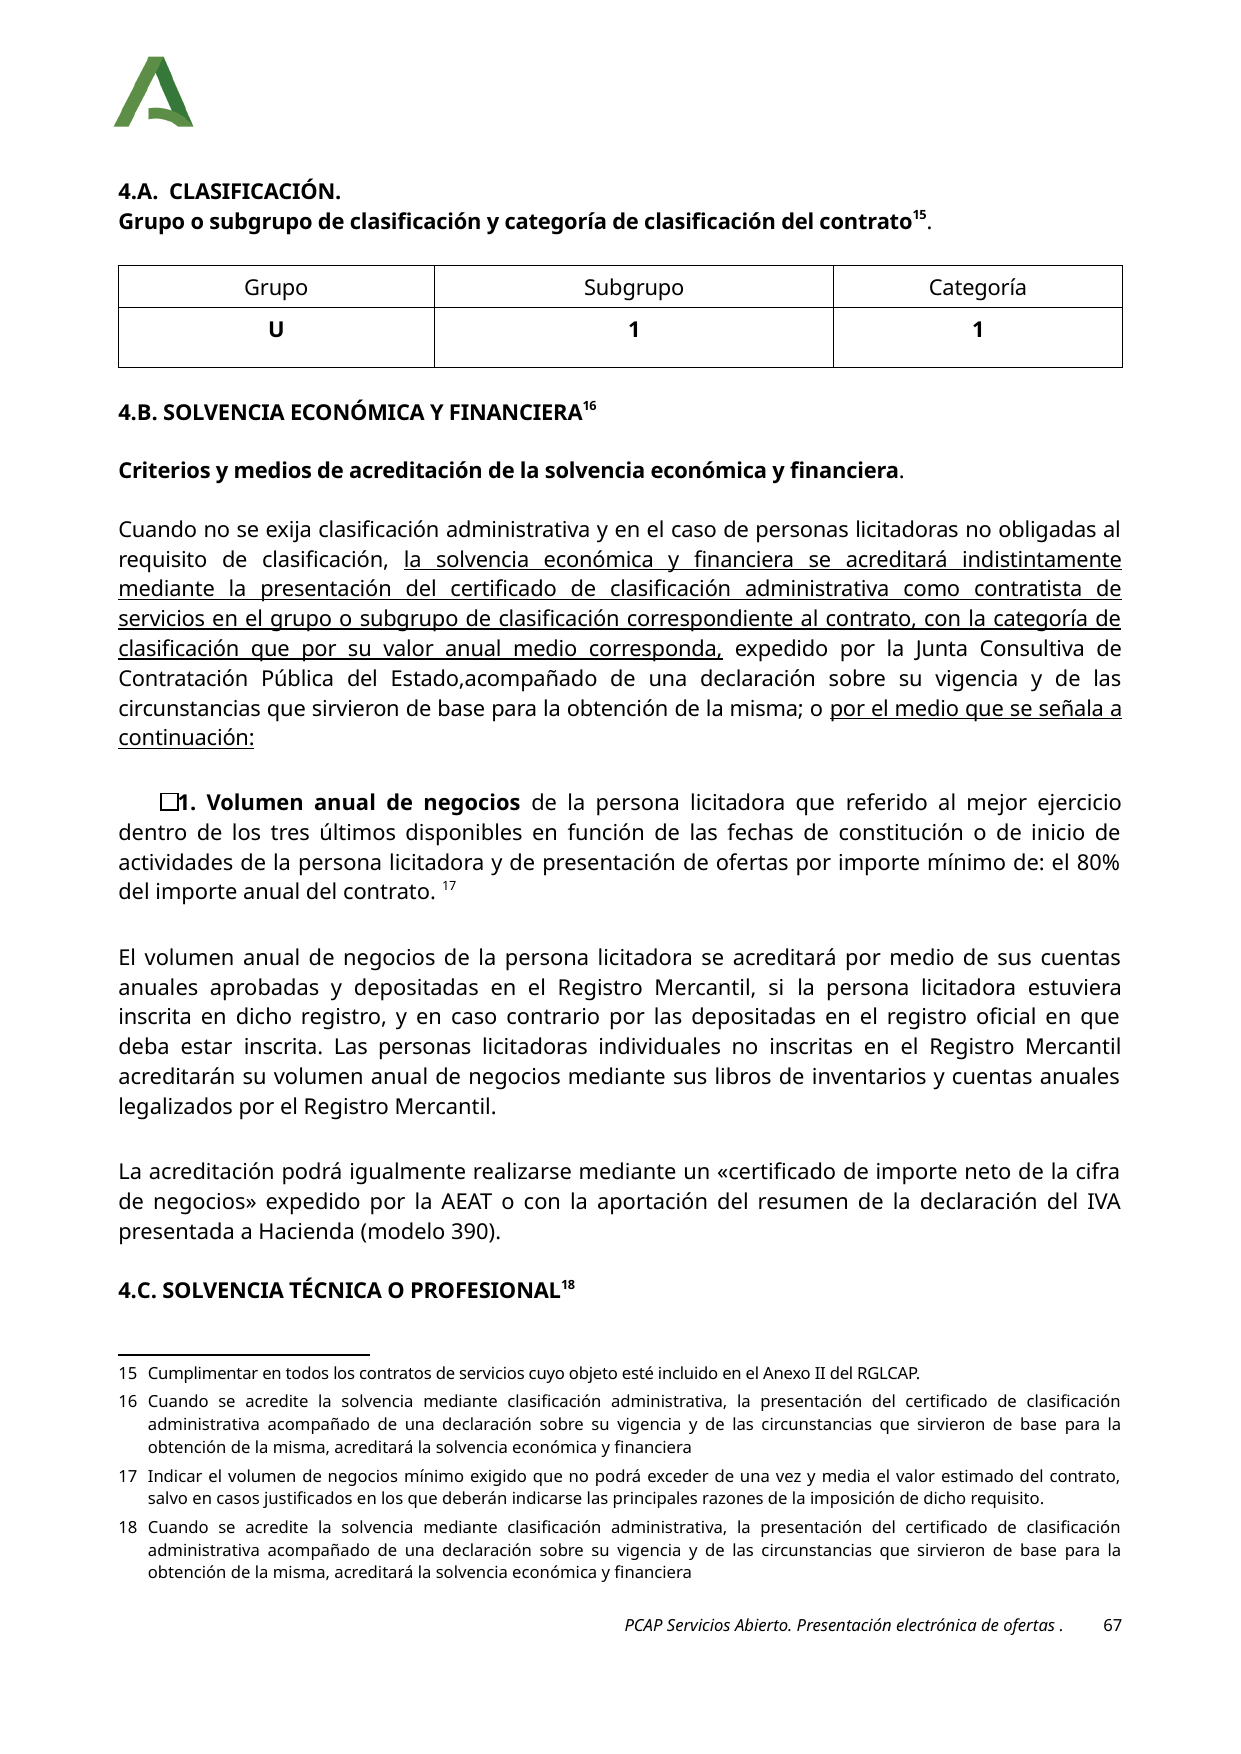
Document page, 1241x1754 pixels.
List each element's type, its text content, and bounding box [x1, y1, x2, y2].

table_header Categoría [834, 266, 1122, 307]
text Cuando no se exija clasificación administrativa y en el caso de personas licitadoras no obligadas al requisito de clasificación, la solvencia económica y financiera se acreditará indistintamente mediante la presentación del certificado de clasificación administrativa como contratista de [118, 514, 1122, 599]
table_cell 1 [834, 308, 1122, 367]
table_cell U [119, 308, 434, 367]
table_cell 1 [435, 308, 833, 367]
table_header Subgrupo [435, 266, 833, 307]
text El volumen anual de negocios de la persona licitadora se acreditará por medio de sus cuentas anuales aprobadas y depositadas en el Registro Mercantil, si la persona licitadora estuviera inscrita en dicho registro, y en caso contrario por las depositadas en el registro oficial en que deba estar inscrita. Las personas licitadoras individuales no inscritas en el Registro Mercantil acreditarán su volumen anual de negocios mediante sus libros de inventarios y cuentas anuales legalizados por el Registro Mercantil. [118, 942, 1122, 1121]
text Indicar el volumen de negocios mínimo exigido que no podrá exceder de una vez y media el valor estimado del contrato, salvo en casos justificados en los que deberán indicarse las principales razones de la imposición de dicho requisito. [118, 1464, 1122, 1509]
text Criterios y medios de acreditación de la solvencia económica y financiera. [118, 455, 1122, 485]
text Cumplimentar en todos los contratos de servicios cuyo objeto esté incluido en el Anexo II del RGLCAP. [118, 1361, 1122, 1384]
table_header Grupo [119, 266, 434, 307]
text Cuando se acredite la solvencia mediante clasificación administrativa, la presentación del certificado de clasificación administrativa acompañado de una declaración sobre su vigencia y de las circunstancias que sirvieron de base para la obtención de la misma, acreditará la solvencia económica y financiera [118, 1516, 1122, 1584]
text 1. Volumen anual de negocios de la persona licitadora que referido al mejor ejercicio dentro de los tres últimos disponibles en función de las fechas de constitución o de inicio de actividades de la persona licitadora y de presentación de ofertas por importe mínimo de: el 80% del importe anual del contrato. [118, 787, 1122, 906]
text 4.C. SOLVENCIA TÉCNICA O PROFESIONAL [118, 1275, 1122, 1305]
picture [109, 52, 198, 131]
text Cuando se acredite la solvencia mediante clasificación administrativa, la presentación del certificado de clasificación administrativa acompañado de una declaración sobre su vigencia y de las circunstancias que sirvieron de base para la obtención de la misma, acreditará la solvencia económica y financiera [118, 1390, 1122, 1458]
text 4.B. SOLVENCIA ECONÓMICA Y FINANCIERA [118, 397, 1122, 427]
text Grupo o subgrupo de clasificación y categoría de clasificación del contrato. [118, 206, 1122, 236]
text La acreditación podrá igualmente realizarse mediante un «certificado de importe neto de la cifra de negocios» expedido por la AEAT o con la aportación del resumen de la declaración del IVA presentada a Hacienda (modelo 390). [118, 1156, 1122, 1246]
text 4.A. CLASIFICACIÓN. [118, 176, 1122, 206]
text servicios en el grupo o subgrupo de clasificación correspondiente al contrato, con la categoría de clasificación que por su valor anual medio corresponda, expedido por la Junta Consultiva de Contratación Pública del Estado,acompañado de una declaración sobre su vigencia y de las circunstancias que sirvieron de base para la obtención de la misma; o por el medio que se señala a continuación: [118, 600, 1122, 752]
